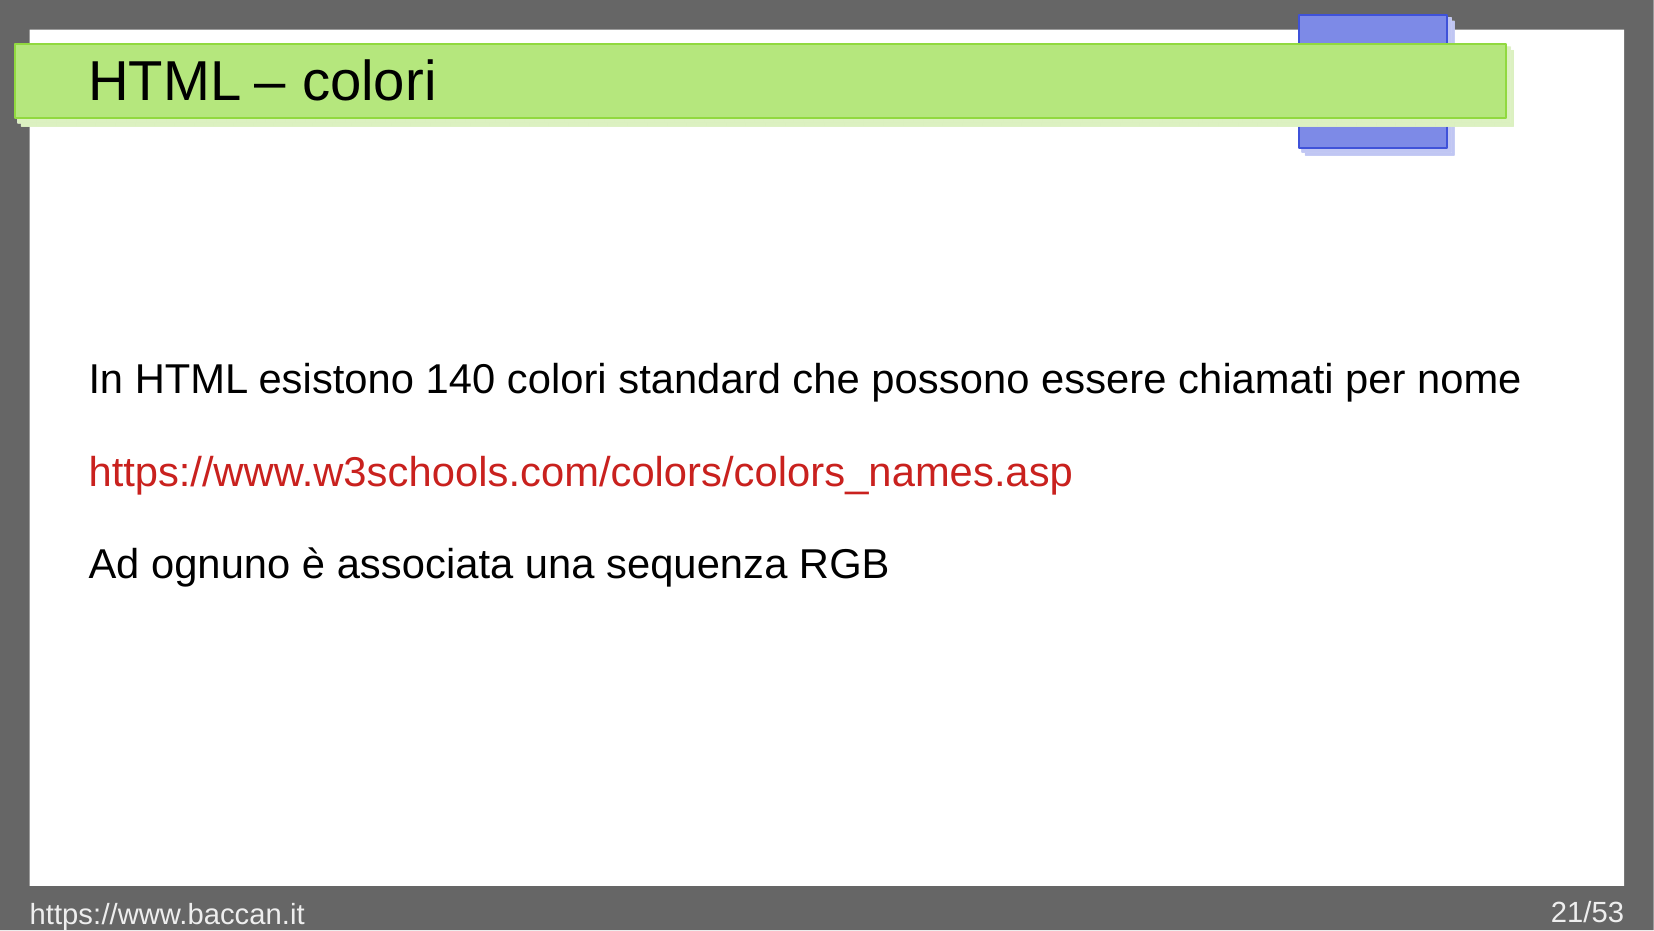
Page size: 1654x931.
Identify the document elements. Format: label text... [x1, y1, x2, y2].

title HTML – colori [88, 44, 1506, 119]
text_box In HTML esistono 140 colori standard che possono essere chiamati per nome https://www.w3schools.com/colors/colors_names.asp Ad ognuno è associata una sequenza RGB [88, 169, 1565, 821]
